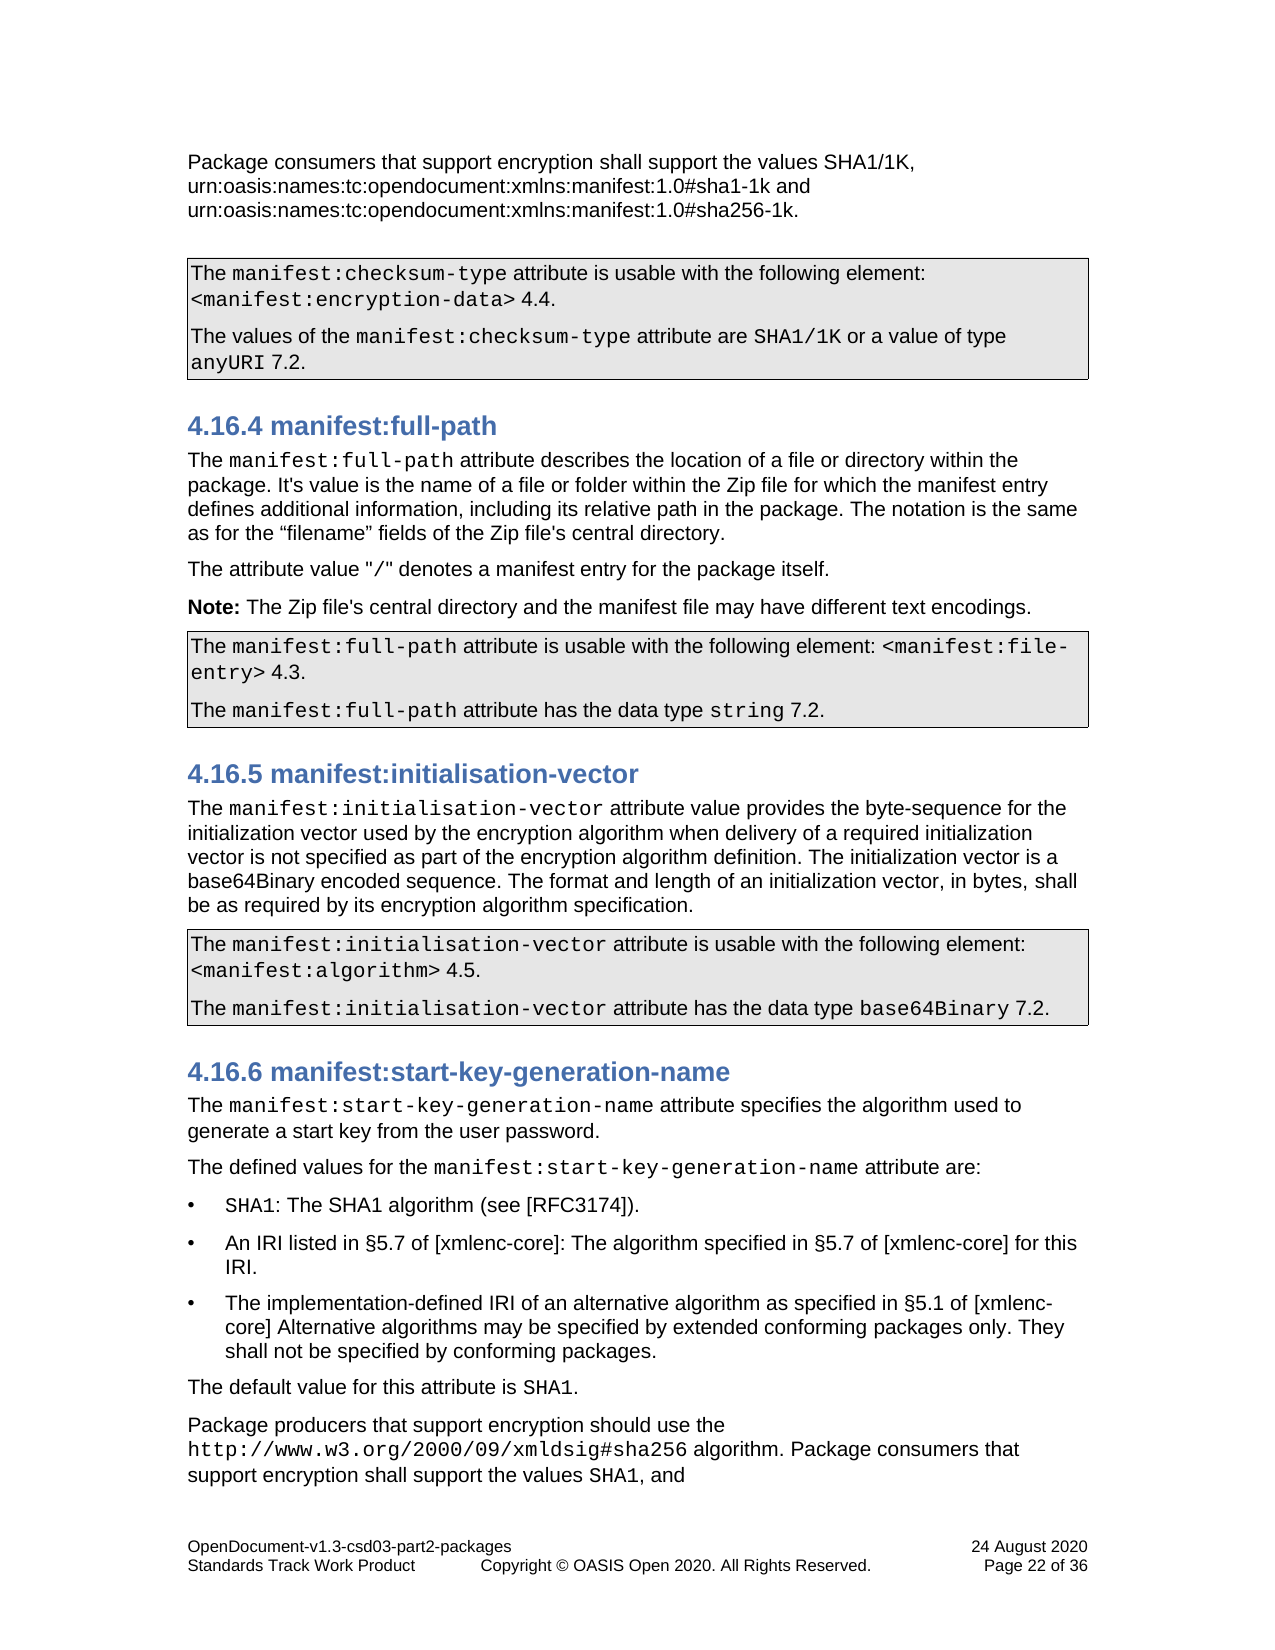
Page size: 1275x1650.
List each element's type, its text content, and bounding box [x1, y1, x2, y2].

subtitle manifest:start-key-generation-name [187, 1056, 1088, 1087]
list The values of the manifest:checksum-type attribute are SHA1/1K or a value of type anyURI 7.2. [188, 321, 1088, 379]
text The manifest:full-path attribute describes the location of a file or directory within the package. It's value is the name of a file or folder within the Zip file for which the manifest entry defines additional information, including its relative path in the package. The notation is the same as for the “filename” fields of the Zip file's central directory. [187, 447, 1088, 545]
subtitle manifest:full-path [187, 410, 1088, 441]
text The manifest:initialisation-vector attribute value provides the byte-sequence for the initialization vector used by the encryption algorithm when delivery of a required initialization vector is not specified as part of the encryption algorithm definition. The initialization vector is a base64Binary encoded sequence. The format and length of an initialization vector, in bytes, shall be as required by its encryption algorithm specification. [187, 795, 1088, 917]
list The manifest:full-path attribute has the data type string 7.2. [188, 695, 1088, 727]
text The attribute value "/" denotes a manifest entry for the package itself. [187, 557, 1088, 583]
text The manifest:start-key-generation-name attribute specifies the algorithm used to generate a start key from the user password. [187, 1093, 1088, 1143]
list The manifest:full-path attribute is usable with the following element: <manifest:file-entry> 4.3. [188, 632, 1088, 686]
list The manifest:checksum-type attribute is usable with the following element: <manifest:encryption-data> 4.4. [188, 259, 1088, 312]
text Note: The Zip file's central directory and the manifest file may have different text encodings. [187, 595, 1088, 619]
list SHA1: The SHA1 algorithm (see [RFC3174]). [187, 1193, 1088, 1219]
list The implementation-defined IRI of an alternative algorithm as specified in §5.1 of [xmlenc-core] Alternative algorithms may be specified by extended conforming packages only. They shall not be specified by conforming packages. [187, 1291, 1088, 1363]
list An IRI listed in §5.7 of [xmlenc-core]: The algorithm specified in §5.7 of [xmlenc-core] for this IRI. [187, 1231, 1088, 1279]
list The manifest:initialisation-vector attribute is usable with the following element: <manifest:algorithm> 4.5. [188, 930, 1088, 984]
text The default value for this attribute is SHA1. [187, 1375, 1088, 1401]
subtitle manifest:initialisation-vector [187, 758, 1088, 789]
text The defined values for the manifest:start-key-generation-name attribute are: [187, 1155, 1088, 1181]
text Package producers that support encryption should use the http://www.w3.org/2000/09/xmldsig#sha256 algorithm. Package consumers that support encryption shall support the values SHA1, and [187, 1413, 1088, 1489]
text Package consumers that support encryption shall support the values SHA1/1K, urn:oasis:names:tc:opendocument:xmlns:manifest:1.0#sha1-1k and urn:oasis:names:tc:opendocument:xmlns:manifest:1.0#sha256-1k. [187, 150, 1088, 222]
list The manifest:initialisation-vector attribute has the data type base64Binary 7.2. [188, 993, 1088, 1025]
